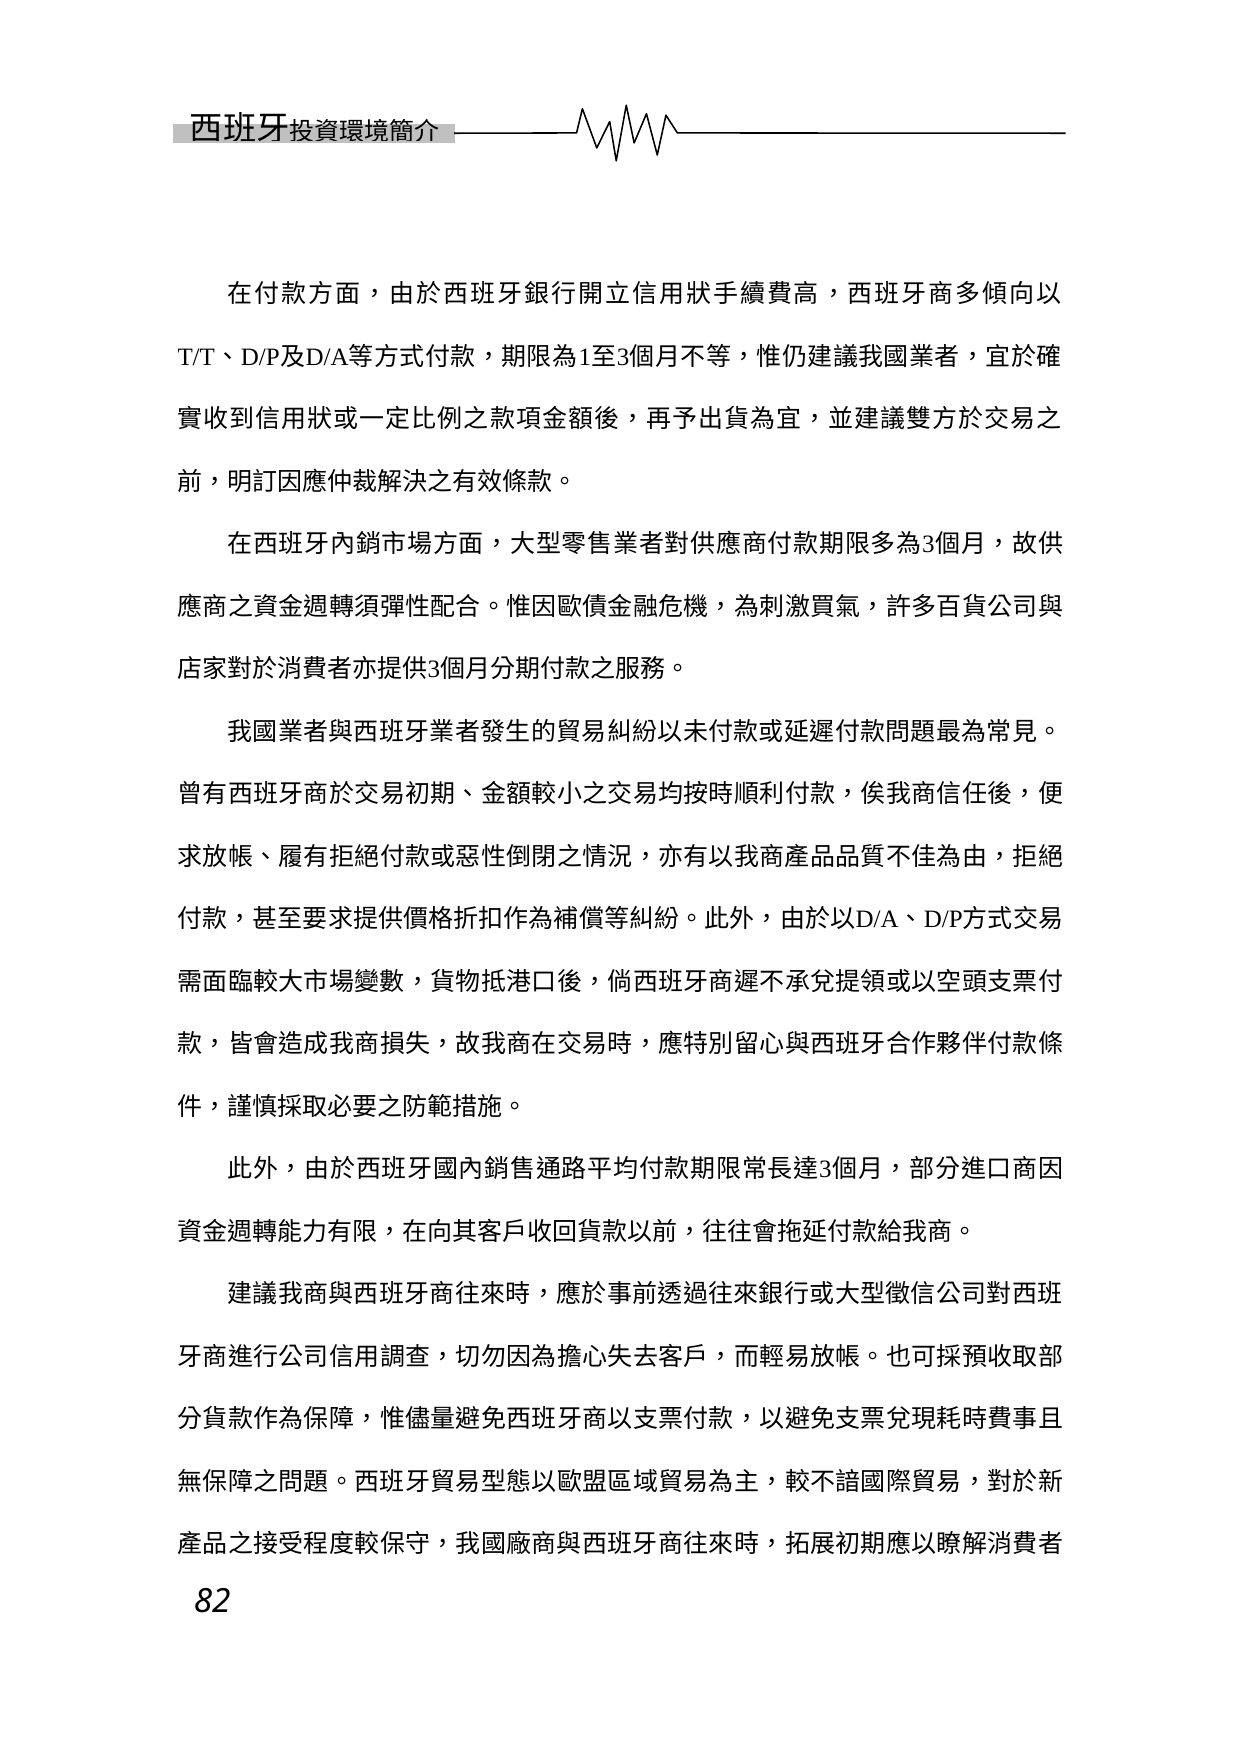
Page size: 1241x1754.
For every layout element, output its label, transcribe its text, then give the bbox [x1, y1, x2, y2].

text 在付款方面，由於西班牙銀行開立信用狀手續費高，西班牙商多傾向以T/T、D/P及D/A等方式付款，期限為1至3個月不等，惟仍建議我國業者，宜於確實收到信用狀或一定比例之款項金額後，再予出貨為宜，並建議雙方於交易之前，明訂因應仲裁解決之有效條款。 [177, 250, 1063, 500]
text 此外，由於西班牙國內銷售通路平均付款期限常長達3個月，部分進口商因資金週轉能力有限，在向其客戶收回貨款以前，往往會拖延付款給我商。 [177, 1125, 1063, 1250]
text 我國業者與西班牙業者發生的貿易糾紛以未付款或延遲付款問題最為常見。曾有西班牙商於交易初期、金額較小之交易均按時順利付款，俟我商信任後，便求放帳、履有拒絕付款或惡性倒閉之情況，亦有以我商產品品質不佳為由，拒絕付款，甚至要求提供價格折扣作為補償等糾紛。此外，由於以D/A、D/P方式交易需面臨較大市場變數，貨物抵港口後，倘西班牙商遲不承兌提領或以空頭支票付款，皆會造成我商損失，故我商在交易時，應特別留心與西班牙合作夥伴付款條件，謹慎採取必要之防範措施。 [177, 688, 1063, 1125]
text 在西班牙內銷市場方面，大型零售業者對供應商付款期限多為3個月，故供應商之資金週轉須彈性配合。惟因歐債金融危機，為刺激買氣，許多百貨公司與店家對於消費者亦提供3個月分期付款之服務。 [177, 500, 1063, 688]
text 建議我商與西班牙商往來時，應於事前透過往來銀行或大型徵信公司對西班牙商進行公司信用調查，切勿因為擔心失去客戶，而輕易放帳。也可採預收取部分貨款作為保障，惟儘量避免西班牙商以支票付款，以避免支票兌現耗時費事且無保障之問題。西班牙貿易型態以歐盟區域貿易為主，較不諳國際貿易，對於新產品之接受程度較保守，我國廠商與西班牙商往來時，拓展初期應以瞭解消費者 [177, 1250, 1063, 1563]
